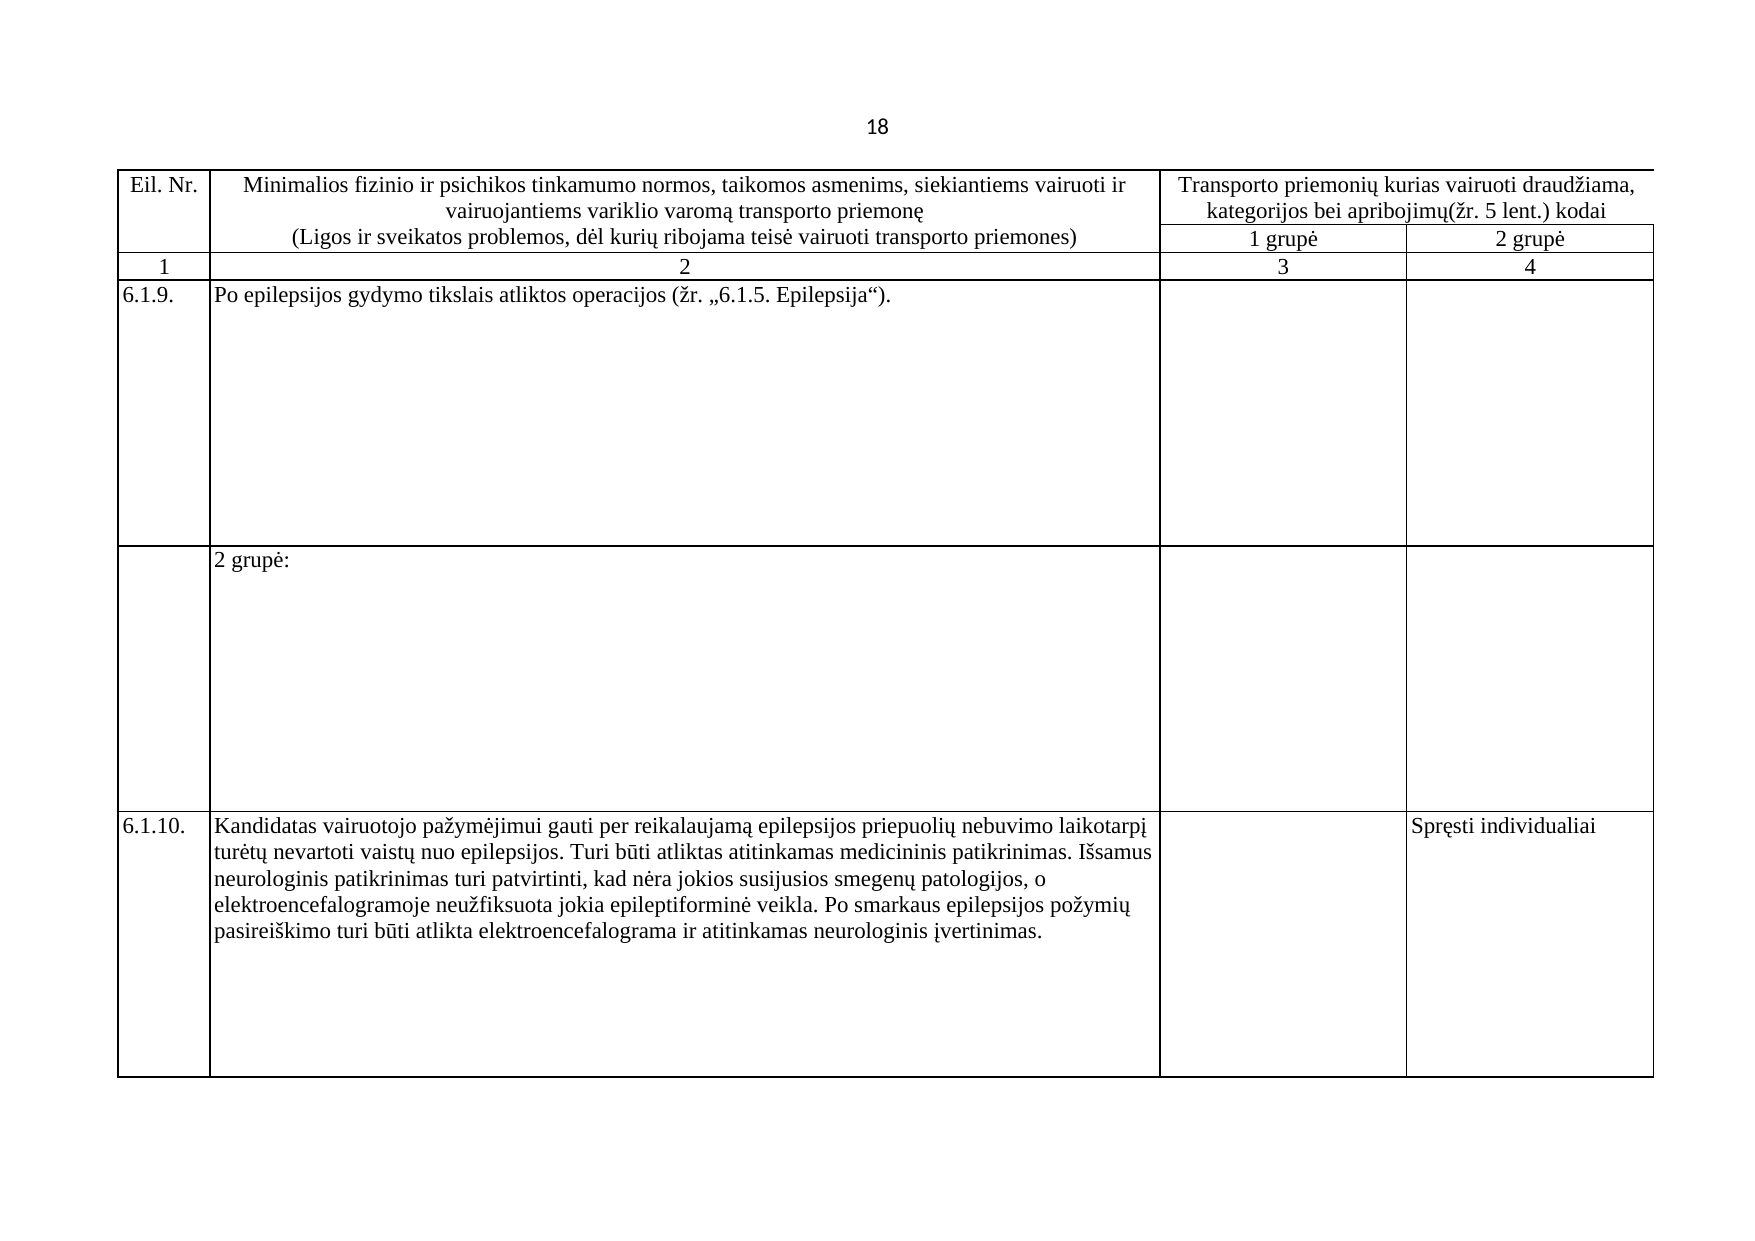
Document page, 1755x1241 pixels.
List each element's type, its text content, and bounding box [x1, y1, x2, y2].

table_cell 6.1.9. [119, 281, 209, 545]
table_cell 2 grupė [1407, 225, 1653, 251]
table_cell 6.1.10. [119, 812, 209, 1076]
table_cell [1161, 547, 1406, 811]
table_cell Kandidatas vairuotojo pažymėjimui gauti per reikalaujamą epilepsijos priepuolių nebuvimo laikotarpį turėtų nevartoti vaistų nuo epilepsijos. Turi būti atliktas atitinkamas medicininis patikrinimas. Išsamus neurologinis patikrinimas turi patvirtinti, kad nėra jokios susijusios smegenų patologijos, o elektroencefalogramoje neužfiksuota jokia epileptiforminė veikla. Po smarkaus epilepsijos požymių pasireiškimo turi būti atlikta elektroencefalograma ir atitinkamas neurologinis įvertinimas. [211, 812, 1159, 1076]
table_cell 4 [1407, 253, 1653, 279]
table_cell 2 grupė: [211, 547, 1159, 811]
table_cell [1407, 281, 1653, 545]
table_header Transporto priemonių kurias vairuoti draudžiama, kategorijos bei apribojimų(žr. 5 lent.) kodai [1161, 171, 1653, 223]
table_cell 1 grupė [1161, 225, 1406, 251]
table_header Eil. Nr. [119, 171, 209, 251]
table_cell Spręsti individualiai [1407, 812, 1653, 1076]
table_cell [1407, 547, 1653, 811]
table_cell 3 [1161, 253, 1406, 279]
table_cell 1 [119, 253, 209, 279]
table_header Minimalios fizinio ir psichikos tinkamumo normos, taikomos asmenims, siekiantiems vairuoti ir vairuojantiems variklio varomą transporto priemonę (Ligos ir sveikatos problemos, dėl kurių ribojama teisė vairuoti transporto priemones) [211, 171, 1159, 251]
table_cell [1161, 812, 1406, 1076]
table_cell Po epilepsijos gydymo tikslais atliktos operacijos (žr. „6.1.5. Epilepsija“). [211, 281, 1159, 545]
table_cell [119, 547, 209, 811]
table_cell [1161, 281, 1406, 545]
table_cell 2 [211, 253, 1159, 279]
